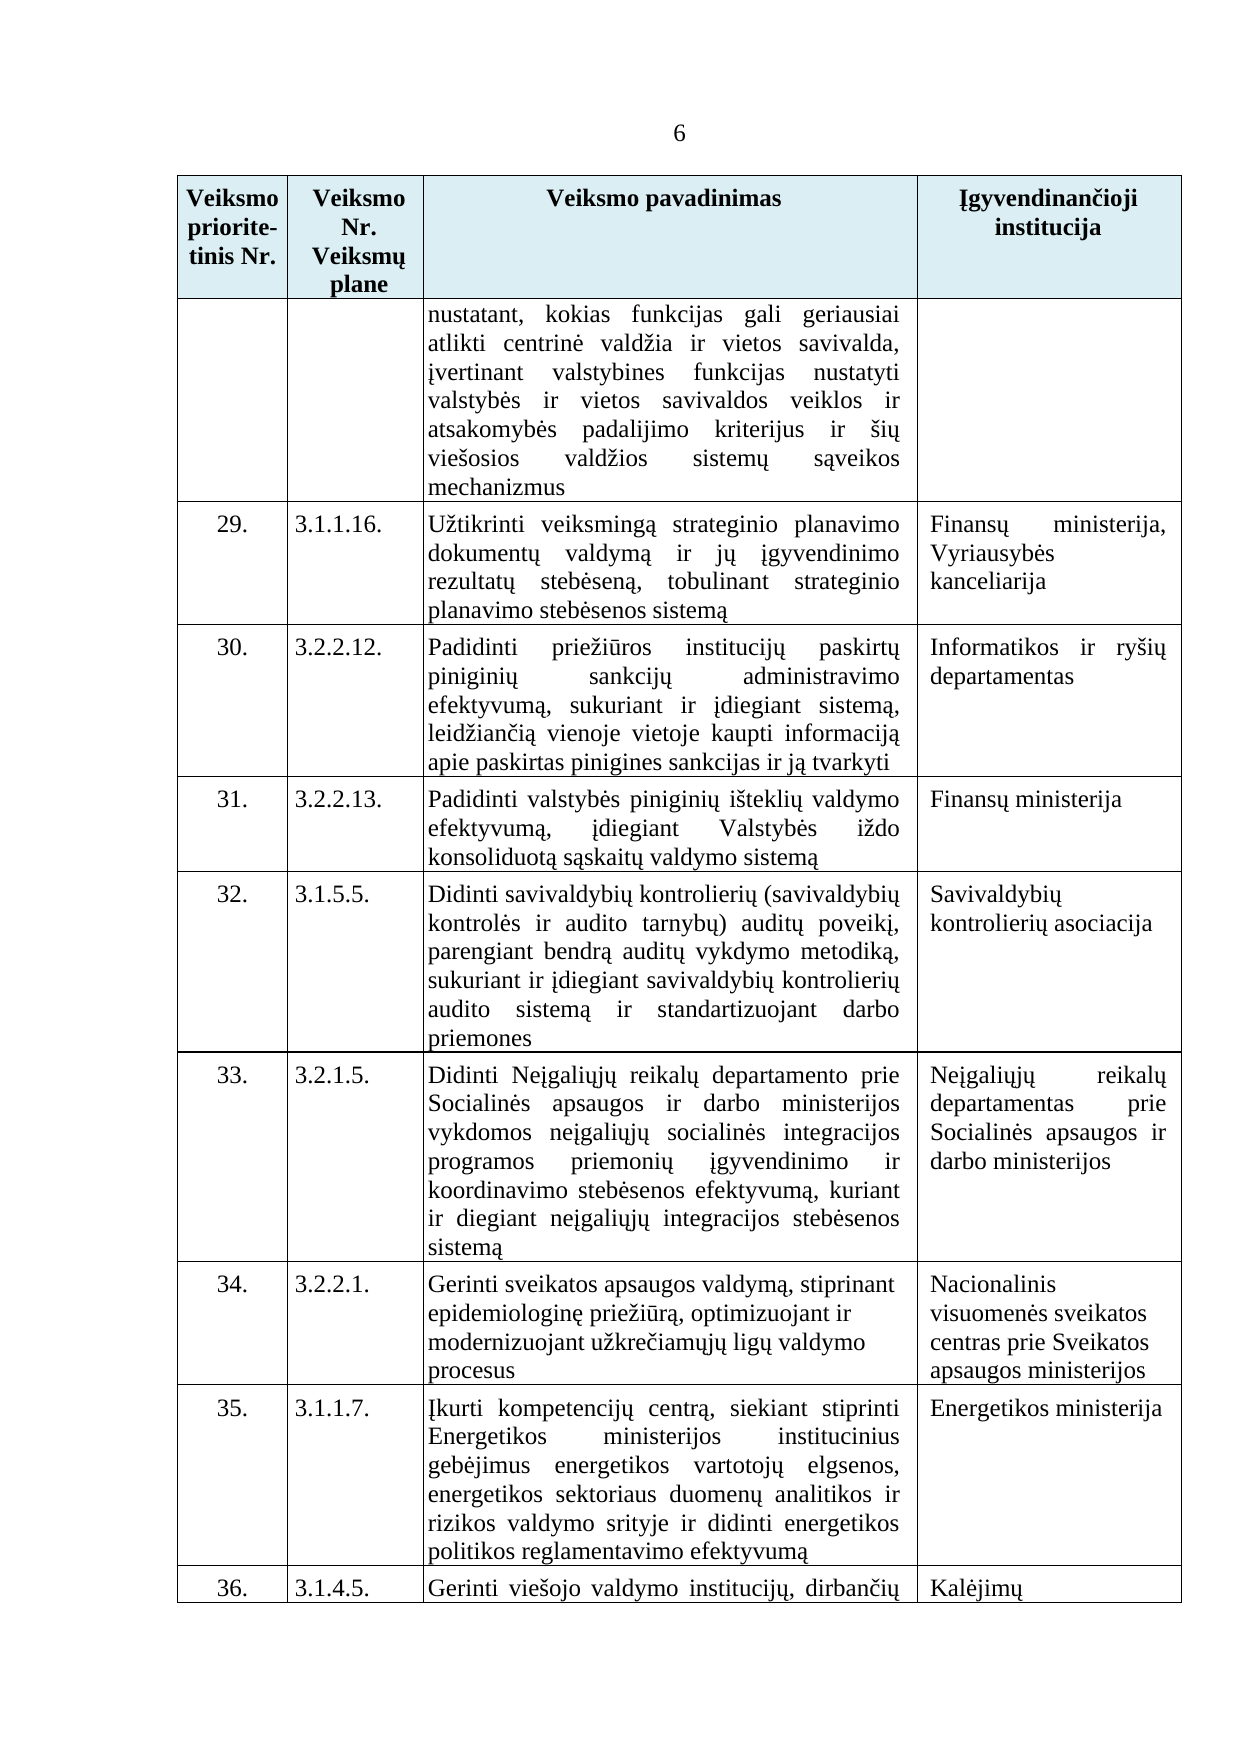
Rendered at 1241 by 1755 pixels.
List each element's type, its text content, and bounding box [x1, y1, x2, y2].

table_cell 32. [178, 872, 287, 1051]
table_header Įgyvendinančioji institucija [918, 176, 1181, 298]
table_cell 3.1.4.5. [288, 1566, 423, 1602]
table_cell Savivaldybių kontrolierių asociacija [918, 872, 1181, 1051]
table_cell 29. [178, 502, 287, 624]
table_cell 3.1.5.5. [288, 872, 423, 1051]
table_cell 35. [178, 1385, 287, 1565]
table_cell Finansų ministerija, Vyriausybės kanceliarija [918, 502, 1181, 624]
table_cell Padidinti priežiūros institucijų paskirtų piniginių sankcijų administravimo efektyvumą, sukuriant ir įdiegiant sistemą, leidžiančią vienoje vietoje kaupti informaciją apie paskirtas pinigines sankcijas ir ją tvarkyti [424, 625, 917, 776]
table_cell 34. [178, 1262, 287, 1384]
table_cell 3.2.2.13. [288, 777, 423, 871]
table_cell [918, 299, 1181, 501]
table_cell 3.1.1.16. [288, 502, 423, 624]
table_cell Nacionalinis visuomenės sveikatos centras prie Sveikatos apsaugos ministerijos [918, 1262, 1181, 1384]
table_cell 3.2.2.12. [288, 625, 423, 776]
table_cell Energetikos ministerija [918, 1385, 1181, 1565]
table_cell 3.2.2.1. [288, 1262, 423, 1384]
table_cell Padidinti valstybės piniginių išteklių valdymo efektyvumą, įdiegiant Valstybės iždo konsoliduotą sąskaitų valdymo sistemą [424, 777, 917, 871]
table_cell Gerinti sveikatos apsaugos valdymą, stiprinant epidemiologinę priežiūrą, optimizuojant ir modernizuojant užkrečiamųjų ligų valdymo procesus [424, 1262, 917, 1384]
table_cell 30. [178, 625, 287, 776]
table_cell Kalėjimų [918, 1566, 1181, 1602]
table_header Veiksmo priorite-tinis Nr. [178, 176, 287, 298]
table_cell Finansų ministerija [918, 777, 1181, 871]
table_cell [288, 299, 423, 501]
table_cell Gerinti viešojo valdymo institucijų, dirbančių [424, 1566, 917, 1602]
table_cell 36. [178, 1566, 287, 1602]
table_cell 31. [178, 777, 287, 871]
table_cell Neįgaliųjų reikalų departamentas prie Socialinės apsaugos ir darbo ministerijos [918, 1053, 1181, 1261]
table_header Veiksmo Nr. Veiksmų plane [288, 176, 423, 298]
table_cell Didinti savivaldybių kontrolierių (savivaldybių kontrolės ir audito tarnybų) auditų poveikį, parengiant bendrą auditų vykdymo metodiką, sukuriant ir įdiegiant savivaldybių kontrolierių audito sistemą ir standartizuojant darbo priemones [424, 872, 917, 1051]
table_cell Įkurti kompetencijų centrą, siekiant stiprinti Energetikos ministerijos institucinius gebėjimus energetikos vartotojų elgsenos, energetikos sektoriaus duomenų analitikos ir rizikos valdymo srityje ir didinti energetikos politikos reglamentavimo efektyvumą [424, 1385, 917, 1565]
table_cell Didinti Neįgaliųjų reikalų departamento prie Socialinės apsaugos ir darbo ministerijos vykdomos neįgaliųjų socialinės integracijos programos priemonių įgyvendinimo ir koordinavimo stebėsenos efektyvumą, kuriant ir diegiant neįgaliųjų integracijos stebėsenos sistemą [424, 1053, 917, 1261]
table_cell Užtikrinti veiksmingą strateginio planavimo dokumentų valdymą ir jų įgyvendinimo rezultatų stebėseną, tobulinant strateginio planavimo stebėsenos sistemą [424, 502, 917, 624]
table_cell 33. [178, 1053, 287, 1261]
table_header Veiksmo pavadinimas [424, 176, 917, 298]
table_cell nustatant, kokias funkcijas gali geriausiai atlikti centrinė valdžia ir vietos savivalda, įvertinant valstybines funkcijas nustatyti valstybės ir vietos savivaldos veiklos ir atsakomybės padalijimo kriterijus ir šių viešosios valdžios sistemų sąveikos mechanizmus [424, 299, 917, 501]
table_cell 3.2.1.5. [288, 1053, 423, 1261]
table_cell Informatikos ir ryšių departamentas [918, 625, 1181, 776]
table_cell [178, 299, 287, 501]
table_cell 3.1.1.7. [288, 1385, 423, 1565]
